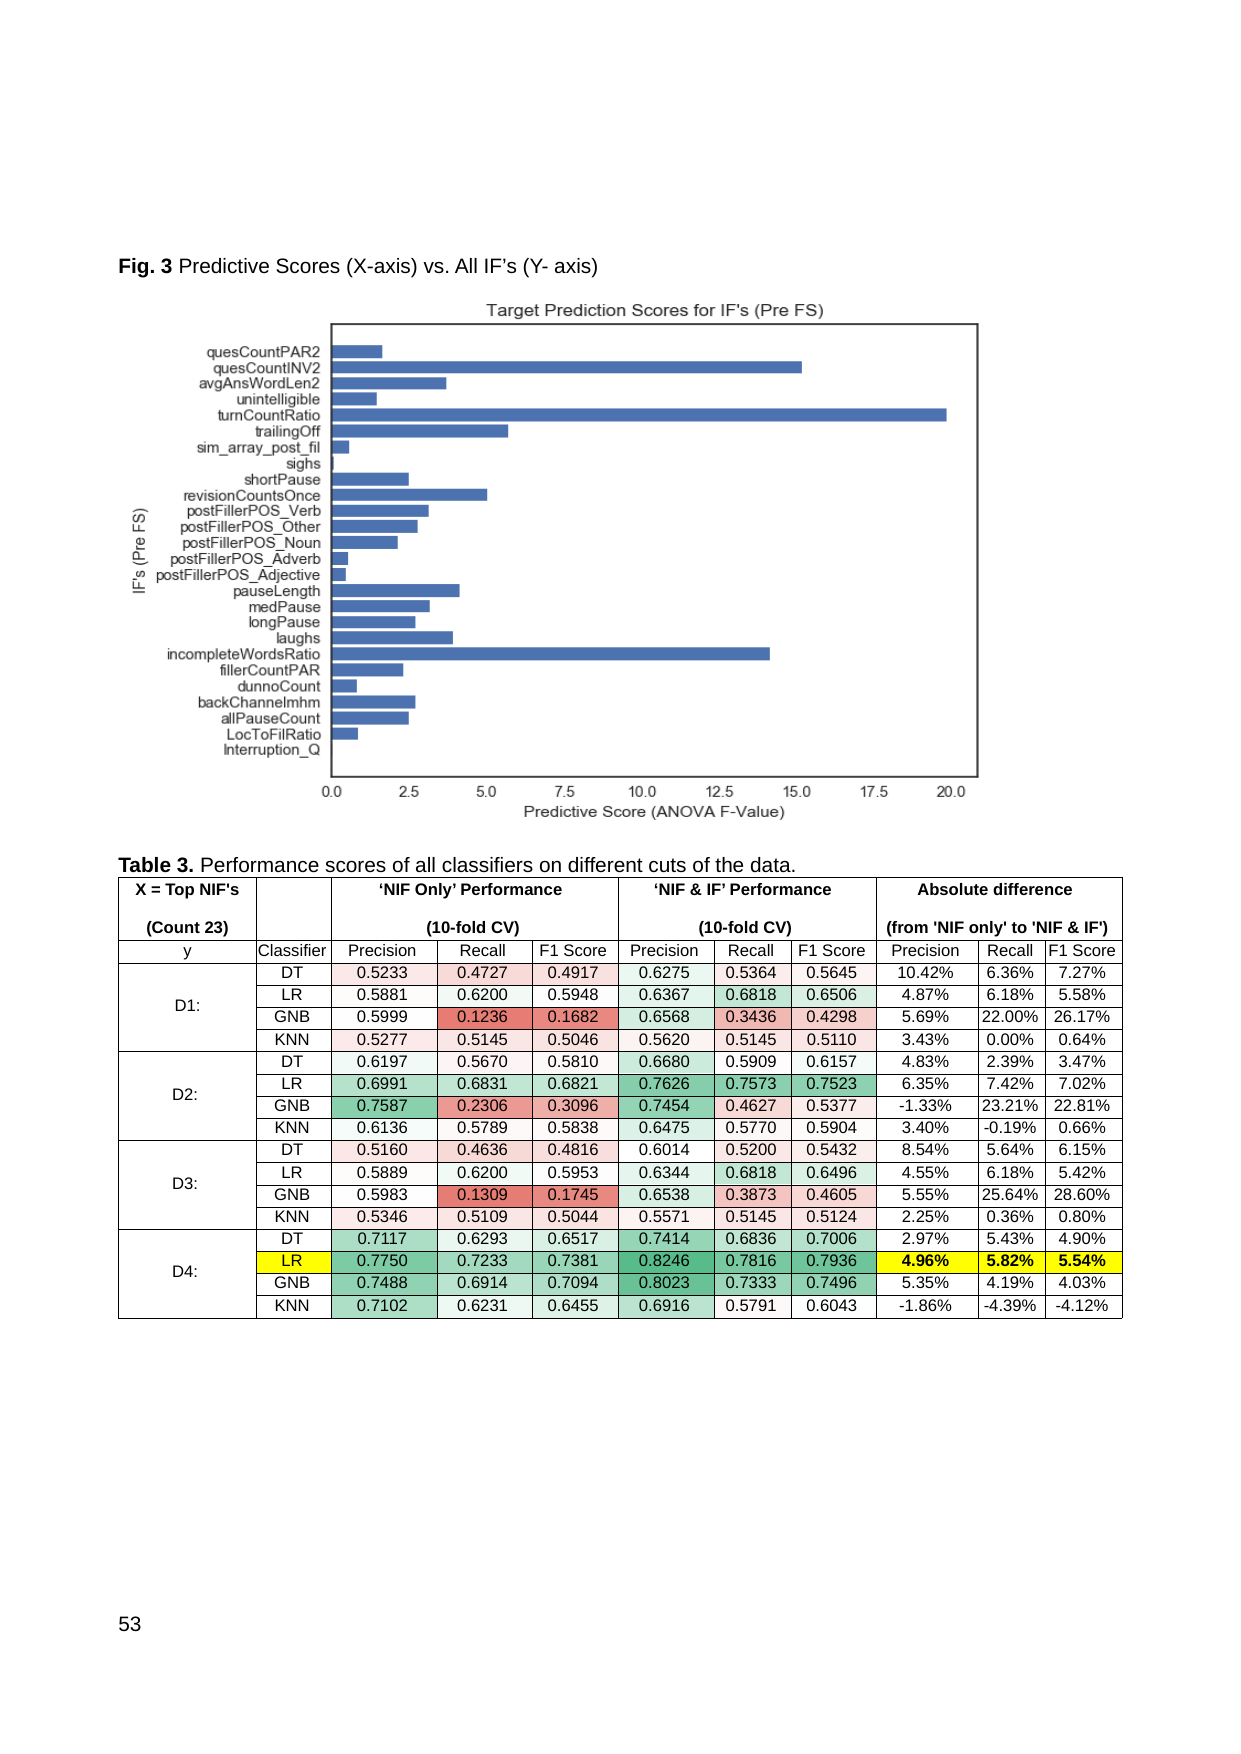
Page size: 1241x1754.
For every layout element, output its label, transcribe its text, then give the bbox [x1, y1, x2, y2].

table_cell D4: [119, 1230, 256, 1318]
table_cell 0.6506 [792, 986, 876, 1007]
table_cell F1 Score [1046, 941, 1122, 963]
table_cell 0.00% [979, 1030, 1045, 1051]
table_cell 3.47% [1046, 1052, 1122, 1073]
table_cell 3.43% [877, 1030, 978, 1051]
table_cell D1: [119, 964, 256, 1051]
table_cell 0.6818 [715, 1163, 791, 1184]
table_cell GNB [257, 1186, 331, 1207]
table_cell 5.43% [979, 1230, 1045, 1251]
table_cell 25.64% [979, 1186, 1045, 1207]
table_cell 0.5889 [332, 1163, 437, 1184]
table_cell 0.4727 [438, 964, 532, 985]
table_cell 0.6136 [332, 1119, 437, 1140]
table_cell 23.21% [979, 1097, 1045, 1118]
table_cell 0.64% [1046, 1030, 1122, 1051]
table_cell 0.5377 [792, 1097, 876, 1118]
table_cell 0.7094 [533, 1274, 618, 1295]
table_cell 0.6831 [438, 1075, 532, 1096]
table_cell 5.55% [877, 1186, 978, 1207]
table_cell 0.6344 [619, 1163, 714, 1184]
table_cell 0.7523 [792, 1075, 876, 1096]
table_cell 0.5810 [533, 1052, 618, 1073]
table_cell 0.5770 [715, 1119, 791, 1140]
table_cell 0.5909 [715, 1052, 791, 1073]
table_cell DT [257, 1230, 331, 1251]
table_cell 0.3873 [715, 1186, 791, 1207]
table_cell 0.5124 [792, 1208, 876, 1229]
table_cell 0.5160 [332, 1141, 437, 1162]
table_cell DT [257, 1141, 331, 1162]
table_header X = Top NIF's (Count 23) [119, 878, 256, 940]
table_cell 0.6916 [619, 1296, 714, 1318]
table_cell 0.5670 [438, 1052, 532, 1073]
table_cell 4.83% [877, 1052, 978, 1073]
table_cell F1 Score [792, 941, 876, 963]
table_cell GNB [257, 1097, 331, 1118]
table_cell 8.54% [877, 1141, 978, 1162]
table_cell 0.6043 [792, 1296, 876, 1318]
table_cell Recall [438, 941, 532, 963]
table_cell DT [257, 1052, 331, 1073]
table_cell 0.1682 [533, 1008, 618, 1029]
table_cell 0.5620 [619, 1030, 714, 1051]
table_cell 0.6680 [619, 1052, 714, 1073]
table_cell Precision [619, 941, 714, 963]
table_cell LR [257, 986, 331, 1007]
table_cell 0.5200 [715, 1141, 791, 1162]
table_cell 0.5145 [715, 1208, 791, 1229]
table_cell 0.4816 [533, 1141, 618, 1162]
picture [114, 292, 993, 831]
table_cell KNN [257, 1296, 331, 1318]
table_header Absolute difference (from 'NIF only' to 'NIF & IF') [877, 878, 1122, 940]
table_header [257, 878, 331, 940]
table_cell 0.5645 [792, 964, 876, 985]
table_cell 0.6914 [438, 1274, 532, 1295]
table_cell 0.7102 [332, 1296, 437, 1318]
table_cell 4.19% [979, 1274, 1045, 1295]
table_cell 2.39% [979, 1052, 1045, 1073]
table_cell 0.6231 [438, 1296, 532, 1318]
table_cell 0.5948 [533, 986, 618, 1007]
table_cell 0.6568 [619, 1008, 714, 1029]
table_cell 10.42% [877, 964, 978, 985]
table_cell 0.4627 [715, 1097, 791, 1118]
table_cell 5.69% [877, 1008, 978, 1029]
table_cell 0.5145 [715, 1030, 791, 1051]
table_cell LR [257, 1163, 331, 1184]
table_cell 4.55% [877, 1163, 978, 1184]
table_cell -4.39% [979, 1296, 1045, 1318]
table_cell -4.12% [1046, 1296, 1122, 1318]
table_cell 0.4917 [533, 964, 618, 985]
table_cell 0.3096 [533, 1097, 618, 1118]
table_cell Precision [877, 941, 978, 963]
table_cell 22.81% [1046, 1097, 1122, 1118]
table_cell 0.6821 [533, 1075, 618, 1096]
table_cell LR [257, 1075, 331, 1096]
table_header ‘NIF & IF’ Performance (10-fold CV) [619, 878, 876, 940]
table_cell 0.7573 [715, 1075, 791, 1096]
table_cell Recall [979, 941, 1045, 963]
table_cell 0.7816 [715, 1252, 791, 1273]
table_cell 0.6496 [792, 1163, 876, 1184]
table_cell 0.6455 [533, 1296, 618, 1318]
table_cell 0.5571 [619, 1208, 714, 1229]
table_cell F1 Score [533, 941, 618, 963]
table_cell 0.6818 [715, 986, 791, 1007]
table_cell 0.36% [979, 1208, 1045, 1229]
table_cell 0.7936 [792, 1252, 876, 1273]
table_cell 4.03% [1046, 1274, 1122, 1295]
table_cell 5.42% [1046, 1163, 1122, 1184]
table_cell 0.4298 [792, 1008, 876, 1029]
table_cell DT [257, 964, 331, 985]
table_cell 0.7750 [332, 1252, 437, 1273]
table_cell GNB [257, 1008, 331, 1029]
table_cell 2.25% [877, 1208, 978, 1229]
table_cell 0.66% [1046, 1119, 1122, 1140]
table_cell 0.7587 [332, 1097, 437, 1118]
table_cell 6.18% [979, 1163, 1045, 1184]
table_cell 0.5791 [715, 1296, 791, 1318]
table_cell 28.60% [1046, 1186, 1122, 1207]
table_cell 0.5233 [332, 964, 437, 985]
table_cell 5.35% [877, 1274, 978, 1295]
table_cell 0.6517 [533, 1230, 618, 1251]
table_cell 0.6014 [619, 1141, 714, 1162]
table_cell 0.80% [1046, 1208, 1122, 1229]
table_cell -0.19% [979, 1119, 1045, 1140]
table_cell 0.5432 [792, 1141, 876, 1162]
table_cell 5.54% [1046, 1252, 1122, 1273]
table_cell 22.00% [979, 1008, 1045, 1029]
table_cell 4.87% [877, 986, 978, 1007]
table_cell 0.7488 [332, 1274, 437, 1295]
table_cell 4.90% [1046, 1230, 1122, 1251]
table_cell 0.1745 [533, 1186, 618, 1207]
table_cell 0.6200 [438, 1163, 532, 1184]
table_cell 0.7333 [715, 1274, 791, 1295]
table_header ‘NIF Only’ Performance (10-fold CV) [332, 878, 618, 940]
table_cell 0.7626 [619, 1075, 714, 1096]
table_cell 0.5838 [533, 1119, 618, 1140]
table_cell 2.97% [877, 1230, 978, 1251]
table_cell 5.82% [979, 1252, 1045, 1273]
table_cell 0.5364 [715, 964, 791, 985]
table_cell 7.42% [979, 1075, 1045, 1096]
table_cell Precision [332, 941, 437, 963]
table_cell 0.5953 [533, 1163, 618, 1184]
table_cell KNN [257, 1030, 331, 1051]
table_cell 0.6197 [332, 1052, 437, 1073]
table_cell 0.5044 [533, 1208, 618, 1229]
table_cell -1.86% [877, 1296, 978, 1318]
table_cell 0.4636 [438, 1141, 532, 1162]
table_cell 0.6157 [792, 1052, 876, 1073]
table_cell Recall [715, 941, 791, 963]
table_cell 0.3436 [715, 1008, 791, 1029]
table_cell -1.33% [877, 1097, 978, 1118]
table_cell 6.15% [1046, 1141, 1122, 1162]
table_cell 0.7454 [619, 1097, 714, 1118]
table_cell 6.35% [877, 1075, 978, 1096]
table_cell 0.7381 [533, 1252, 618, 1273]
table_cell KNN [257, 1208, 331, 1229]
table_cell 0.1236 [438, 1008, 532, 1029]
text Fig. 3 Predictive Scores (X-axis) vs. All IF’s (Y- axis) [118, 254, 1122, 278]
table_cell 0.8246 [619, 1252, 714, 1273]
table_cell 0.6200 [438, 986, 532, 1007]
table_cell 5.64% [979, 1141, 1045, 1162]
table_cell 4.96% [877, 1252, 978, 1273]
table_cell 0.6836 [715, 1230, 791, 1251]
table_cell 0.5277 [332, 1030, 437, 1051]
table_cell 0.6475 [619, 1119, 714, 1140]
table_cell 0.6538 [619, 1186, 714, 1207]
table_cell 0.5983 [332, 1186, 437, 1207]
table_cell 3.40% [877, 1119, 978, 1140]
text Table 3. Performance scores of all classifiers on different cuts of the data. [118, 853, 1122, 877]
table_cell 0.5904 [792, 1119, 876, 1140]
table_cell 0.6367 [619, 986, 714, 1007]
table_cell 0.7496 [792, 1274, 876, 1295]
table_cell 0.5346 [332, 1208, 437, 1229]
table_cell 0.5999 [332, 1008, 437, 1029]
table_cell 0.7117 [332, 1230, 437, 1251]
table_cell 0.6991 [332, 1075, 437, 1096]
table_cell 0.8023 [619, 1274, 714, 1295]
table_cell KNN [257, 1119, 331, 1140]
table_cell 0.5109 [438, 1208, 532, 1229]
table_cell 5.58% [1046, 986, 1122, 1007]
table_cell Classifier [257, 941, 331, 963]
table_cell 0.6293 [438, 1230, 532, 1251]
table_cell GNB [257, 1274, 331, 1295]
table_cell 0.5789 [438, 1119, 532, 1140]
table_cell 0.5881 [332, 986, 437, 1007]
table_cell 0.5046 [533, 1030, 618, 1051]
table_cell 0.5145 [438, 1030, 532, 1051]
table_cell 0.7006 [792, 1230, 876, 1251]
table_cell 0.7233 [438, 1252, 532, 1273]
table_cell LR [257, 1252, 331, 1273]
table_cell 0.1309 [438, 1186, 532, 1207]
table_cell 7.02% [1046, 1075, 1122, 1096]
table_cell D3: [119, 1141, 256, 1229]
table_cell 0.5110 [792, 1030, 876, 1051]
table_cell D2: [119, 1052, 256, 1140]
table_cell 6.36% [979, 964, 1045, 985]
table_cell 0.4605 [792, 1186, 876, 1207]
table_cell 0.2306 [438, 1097, 532, 1118]
table_cell 6.18% [979, 986, 1045, 1007]
table_cell 7.27% [1046, 964, 1122, 985]
table_cell 0.6275 [619, 964, 714, 985]
table_cell 26.17% [1046, 1008, 1122, 1029]
table_cell 0.7414 [619, 1230, 714, 1251]
table_cell y [119, 941, 256, 963]
